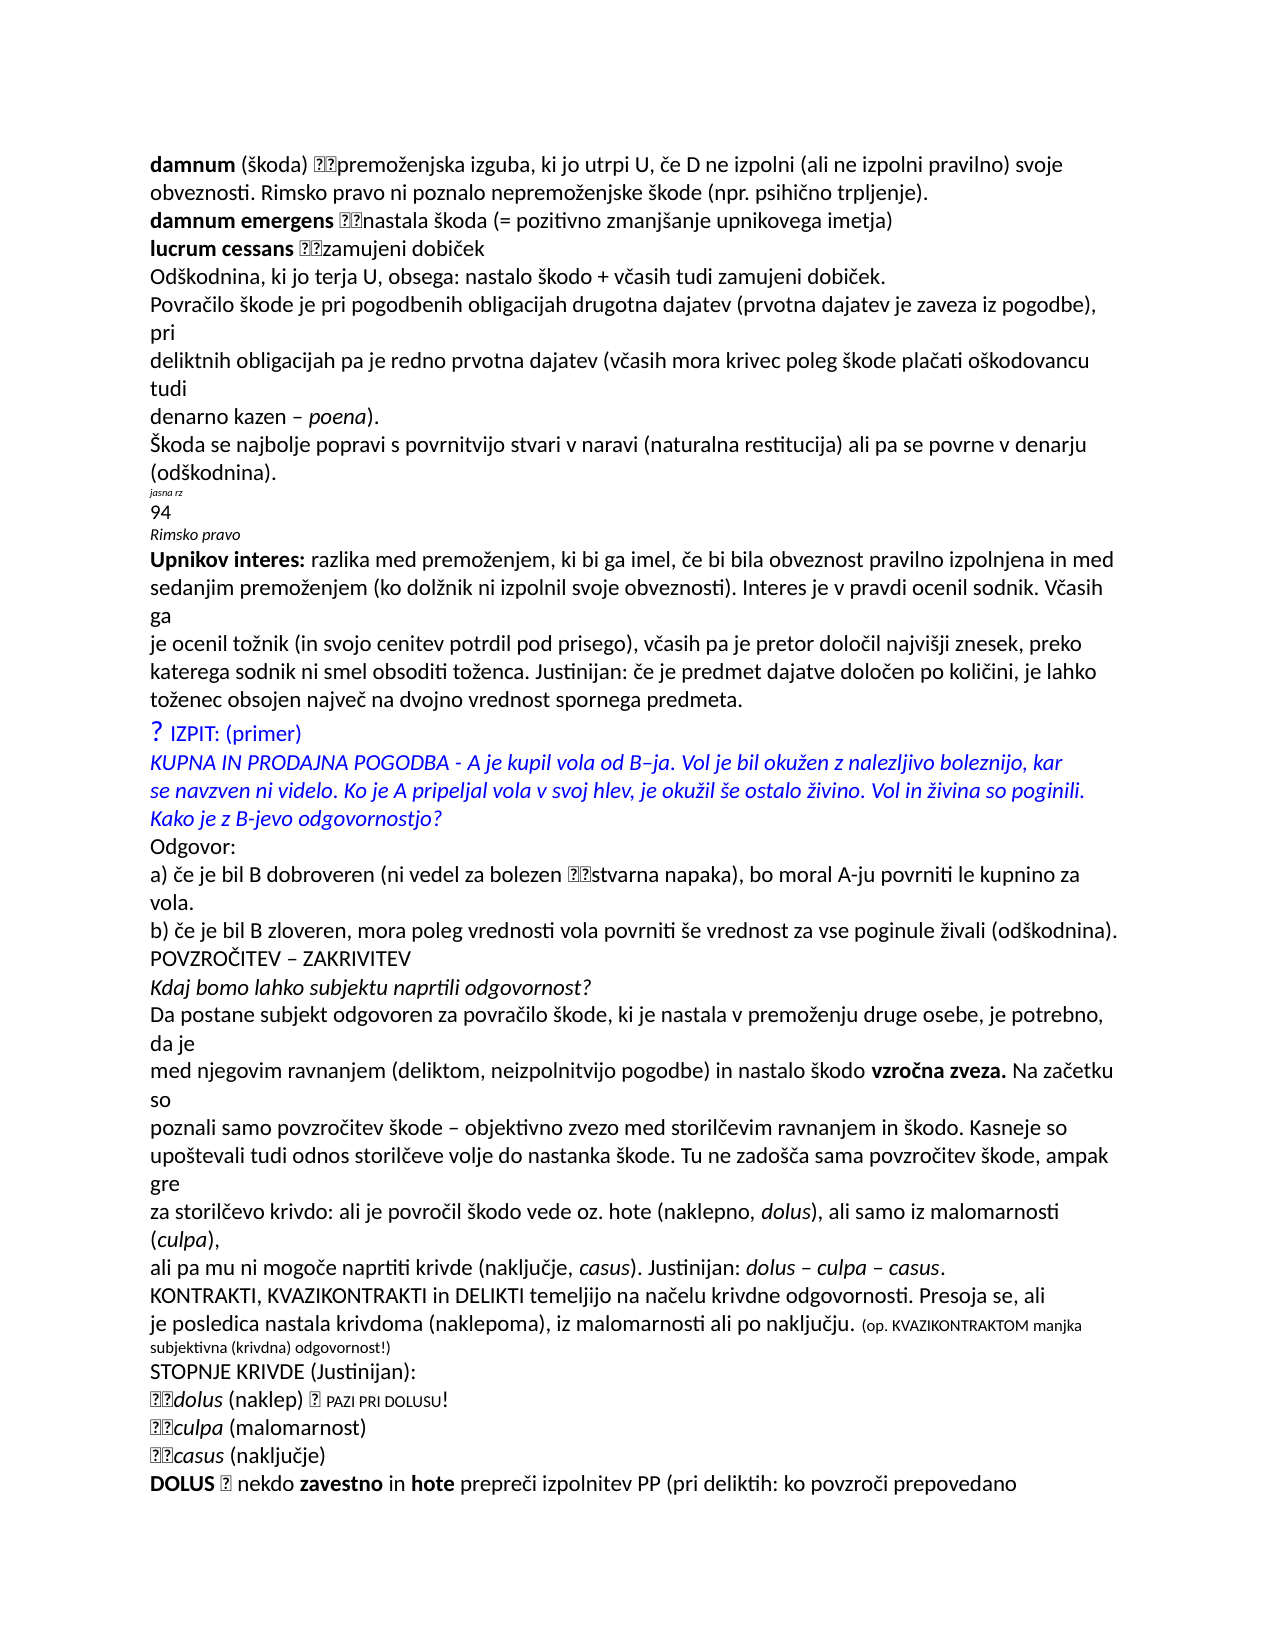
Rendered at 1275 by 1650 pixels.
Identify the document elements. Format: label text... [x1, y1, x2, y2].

text Rimsko pravo [150, 524, 1125, 545]
text casus (naključje) [150, 1441, 1125, 1469]
text Odgovor: [150, 832, 1125, 861]
text DOLUS  nekdo zavestno in hote prepreči izpolnitev PP (pri deliktih: ko povzroči prepovedano [150, 1469, 1125, 1497]
text STOPNJE KRIVDE (Justinijan): [150, 1357, 1125, 1385]
text Kako je z B-jevo odgovornostjo? [150, 804, 1125, 832]
text dolus (naklep)  PAZI PRI DOLUSU! [150, 1385, 1125, 1413]
text Škoda se najbolje popravi s povrnitvijo stvari v naravi (naturalna restitucija) ali pa se povrne v denarju [150, 430, 1125, 458]
text toženec obsojen največ na dvojno vrednost spornega predmeta. [150, 685, 1125, 713]
text Upnikov interes: razlika med premoženjem, ki bi ga imel, če bi bila obveznost pravilno izpolnjena in med [150, 545, 1125, 573]
text poznali samo povzročitev škode – objektivno zvezo med storilčevim ravnanjem in škodo. Kasneje so [150, 1113, 1125, 1141]
text lucrum cessans zamujeni dobiček [150, 234, 1125, 262]
text 94 [150, 499, 1125, 524]
text obveznosti. Rimsko pravo ni poznalo nepremoženjske škode (npr. psihično trpljenje). [150, 178, 1125, 206]
text je posledica nastala krivdoma (naklepoma), iz malomarnosti ali po naključju. (op. KVAZIKONTRAKTOM manjka [150, 1309, 1125, 1337]
text KONTRAKTI, KVAZIKONTRAKTI in DELIKTI temeljijo na načelu krivdne odgovornosti. Presoja se, ali [150, 1281, 1125, 1309]
text subjektivna (krivdna) odgovornost!) [150, 1337, 1125, 1357]
text Odškodnina, ki jo terja U, obsega: nastalo škodo + včasih tudi zamujeni dobiček. [150, 262, 1125, 290]
text damnum (škoda) premoženjska izguba, ki jo utrpi U, če D ne izpolni (ali ne izpolni pravilno) svoje [150, 150, 1125, 178]
text a) če je bil B dobroveren (ni vedel za bolezen stvarna napaka), bo moral A-ju povrniti le kupnino za [150, 861, 1125, 888]
text Povračilo škode je pri pogodbenih obligacijah drugotna dajatev (prvotna dajatev je zaveza iz pogodbe), pri [150, 290, 1125, 346]
text b) če je bil B zloveren, mora poleg vrednosti vola povrniti še vrednost za vse poginule živali (odškodnina). [150, 917, 1125, 944]
text se navzven ni videlo. Ko je A pripeljal vola v svoj hlev, je okužil še ostalo živino. Vol in živina so poginili. [150, 776, 1125, 804]
text je ocenil tožnik (in svojo cenitev potrdil pod prisego), včasih pa je pretor določil najvišji znesek, preko [150, 629, 1125, 657]
text vola. [150, 888, 1125, 917]
text culpa (malomarnost) [150, 1413, 1125, 1441]
text deliktnih obligacijah pa je redno prvotna dajatev (včasih mora krivec poleg škode plačati oškodovancu tudi [150, 346, 1125, 402]
text KUPNA IN PRODAJNA POGODBA - A je kupil vola od B–ja. Vol je bil okužen z nalezljivo boleznijo, kar [150, 748, 1125, 776]
text POVZROČITEV – ZAKRIVITEV [150, 944, 1125, 973]
text sedanjim premoženjem (ko dolžnik ni izpolnil svoje obveznosti). Interes je v pravdi ocenil sodnik. Včasih ga [150, 573, 1125, 629]
text jasna rz [150, 486, 1125, 499]
text ali pa mu ni mogoče naprtiti krivde (naključje, casus). Justinijan: dolus – culpa – casus. [150, 1253, 1125, 1281]
text za storilčevo krivdo: ali je povročil škodo vede oz. hote (naklepno, dolus), ali samo iz malomarnosti (culpa), [150, 1197, 1125, 1253]
text ? IZPIT: (primer) [150, 713, 1125, 748]
text (odškodnina). [150, 458, 1125, 486]
text damnum emergens nastala škoda (= pozitivno zmanjšanje upnikovega imetja) [150, 206, 1125, 234]
text upoštevali tudi odnos storilčeve volje do nastanka škode. Tu ne zadošča sama povzročitev škode, ampak gre [150, 1141, 1125, 1197]
text Da postane subjekt odgovoren za povračilo škode, ki je nastala v premoženju druge osebe, je potrebno, da je [150, 1001, 1125, 1057]
text katerega sodnik ni smel obsoditi toženca. Justinijan: če je predmet dajatve določen po količini, je lahko [150, 657, 1125, 685]
text med njegovim ravnanjem (deliktom, neizpolnitvijo pogodbe) in nastalo škodo vzročna zveza. Na začetku so [150, 1057, 1125, 1113]
text Kdaj bomo lahko subjektu naprtili odgovornost? [150, 973, 1125, 1001]
text denarno kazen – poena). [150, 402, 1125, 430]
